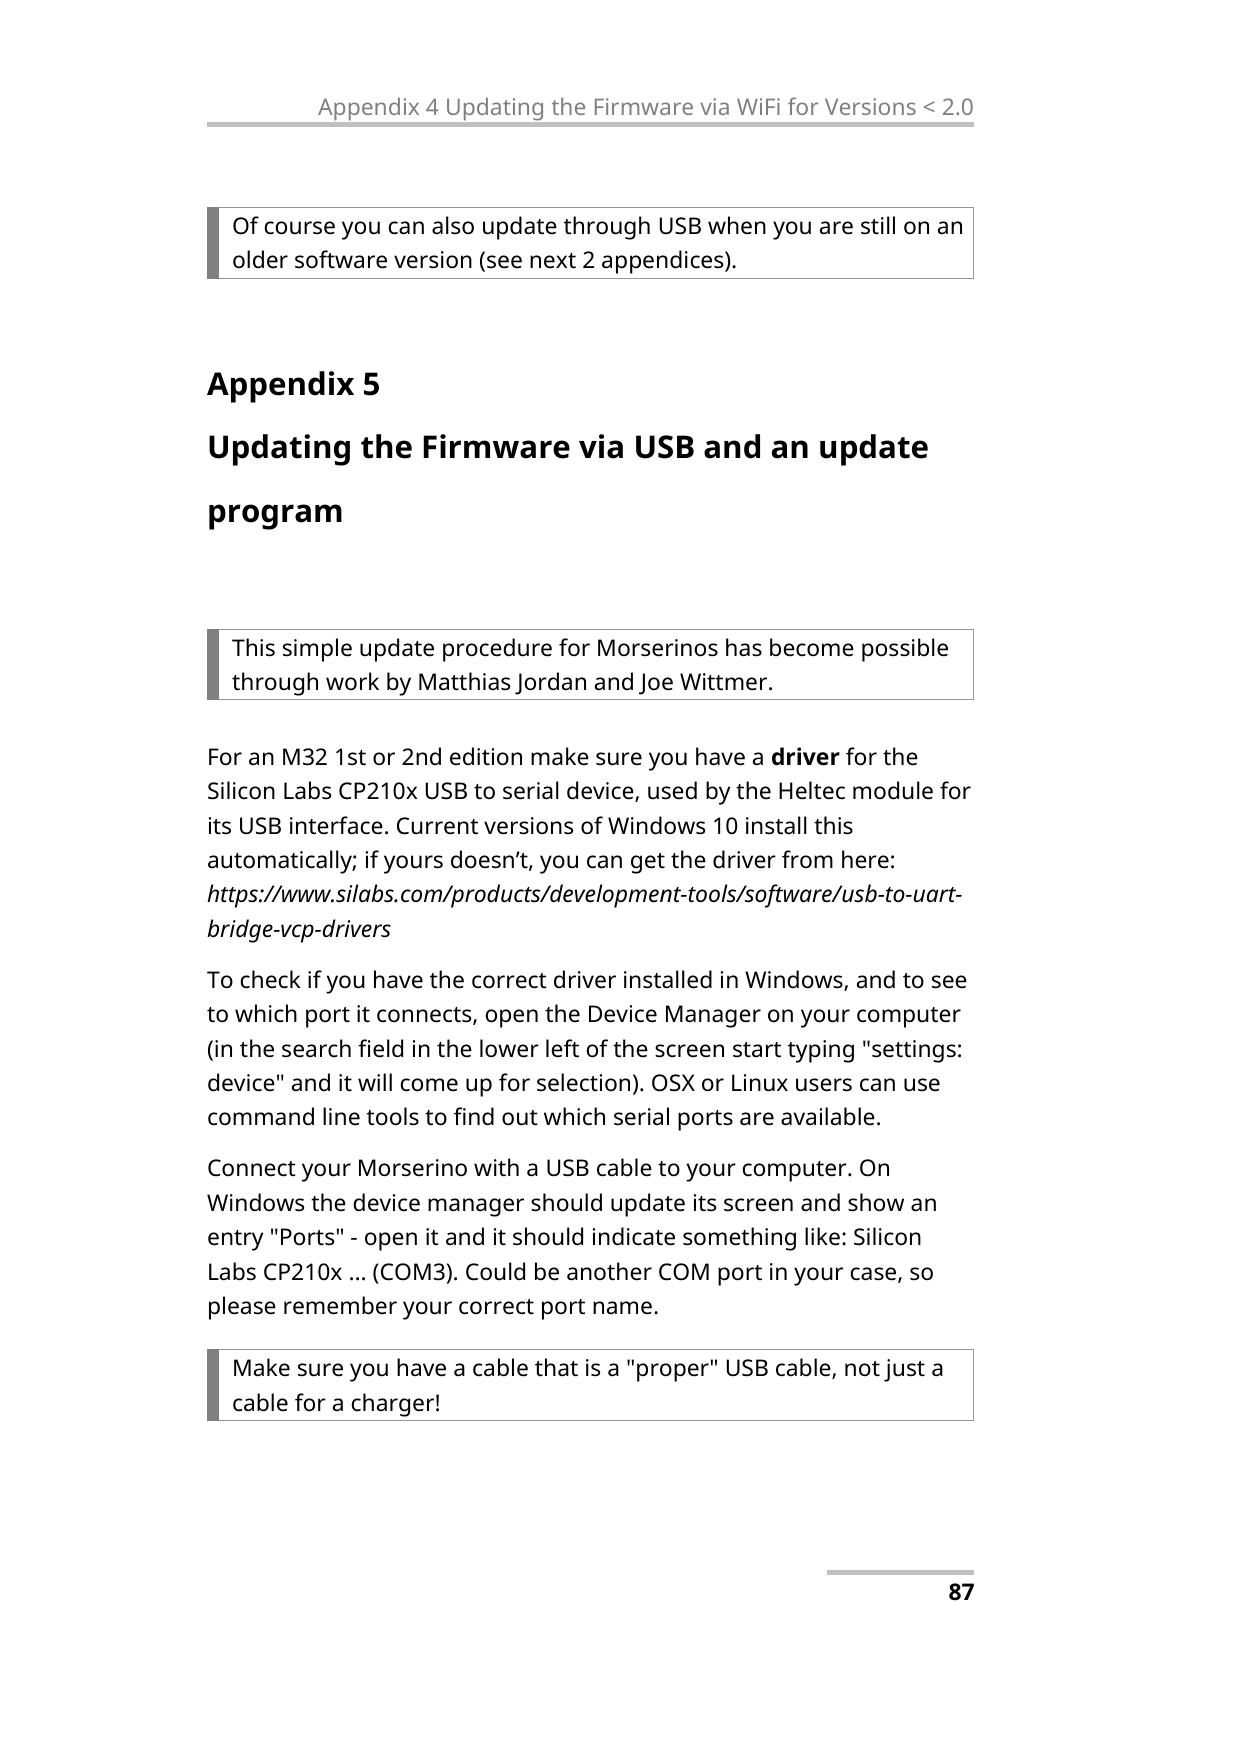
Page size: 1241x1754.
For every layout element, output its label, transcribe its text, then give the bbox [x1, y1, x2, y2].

text Make sure you have a cable that is a "proper" USB cable, not just a cable for a charger! [219, 1350, 973, 1420]
text To check if you have the correct driver installed in Windows, and to see to which port it connects, open the Device Manager on your computer (in the search field in the lower left of the screen start typing "settings: device" and it will come up for selection). OSX or Linux users can use command line tools to find out which serial ports are available. [207, 964, 974, 1133]
text Connect your Morserino with a USB cable to your computer. On Windows the device manager should update its screen and show an entry "Ports" - open it and it should indicate something like: Silicon Labs CP210x …​ (COM3). Could be another COM port in your case, so please remember your correct port name. [207, 1152, 974, 1321]
text For an M32 1st or 2nd edition make sure you have a driver for the Silicon Labs CP210x USB to serial device, used by the Heltec module for its USB interface. Current versions of Windows 10 install this automatically; if yours doesn’t, you can get the driver from here: https://www.silabs.com/products/development-tools/software/usb-to-uart-bridge-vcp-drivers [207, 741, 974, 944]
subtitle Updating the Firmware via USB and an update program [207, 362, 974, 532]
text Of course you can also update through USB when you are still on an older software version (see next 2 appendices). [219, 208, 973, 278]
text This simple update procedure for Morserinos has become possible through work by Matthias Jordan and Joe Wittmer. [219, 630, 973, 699]
